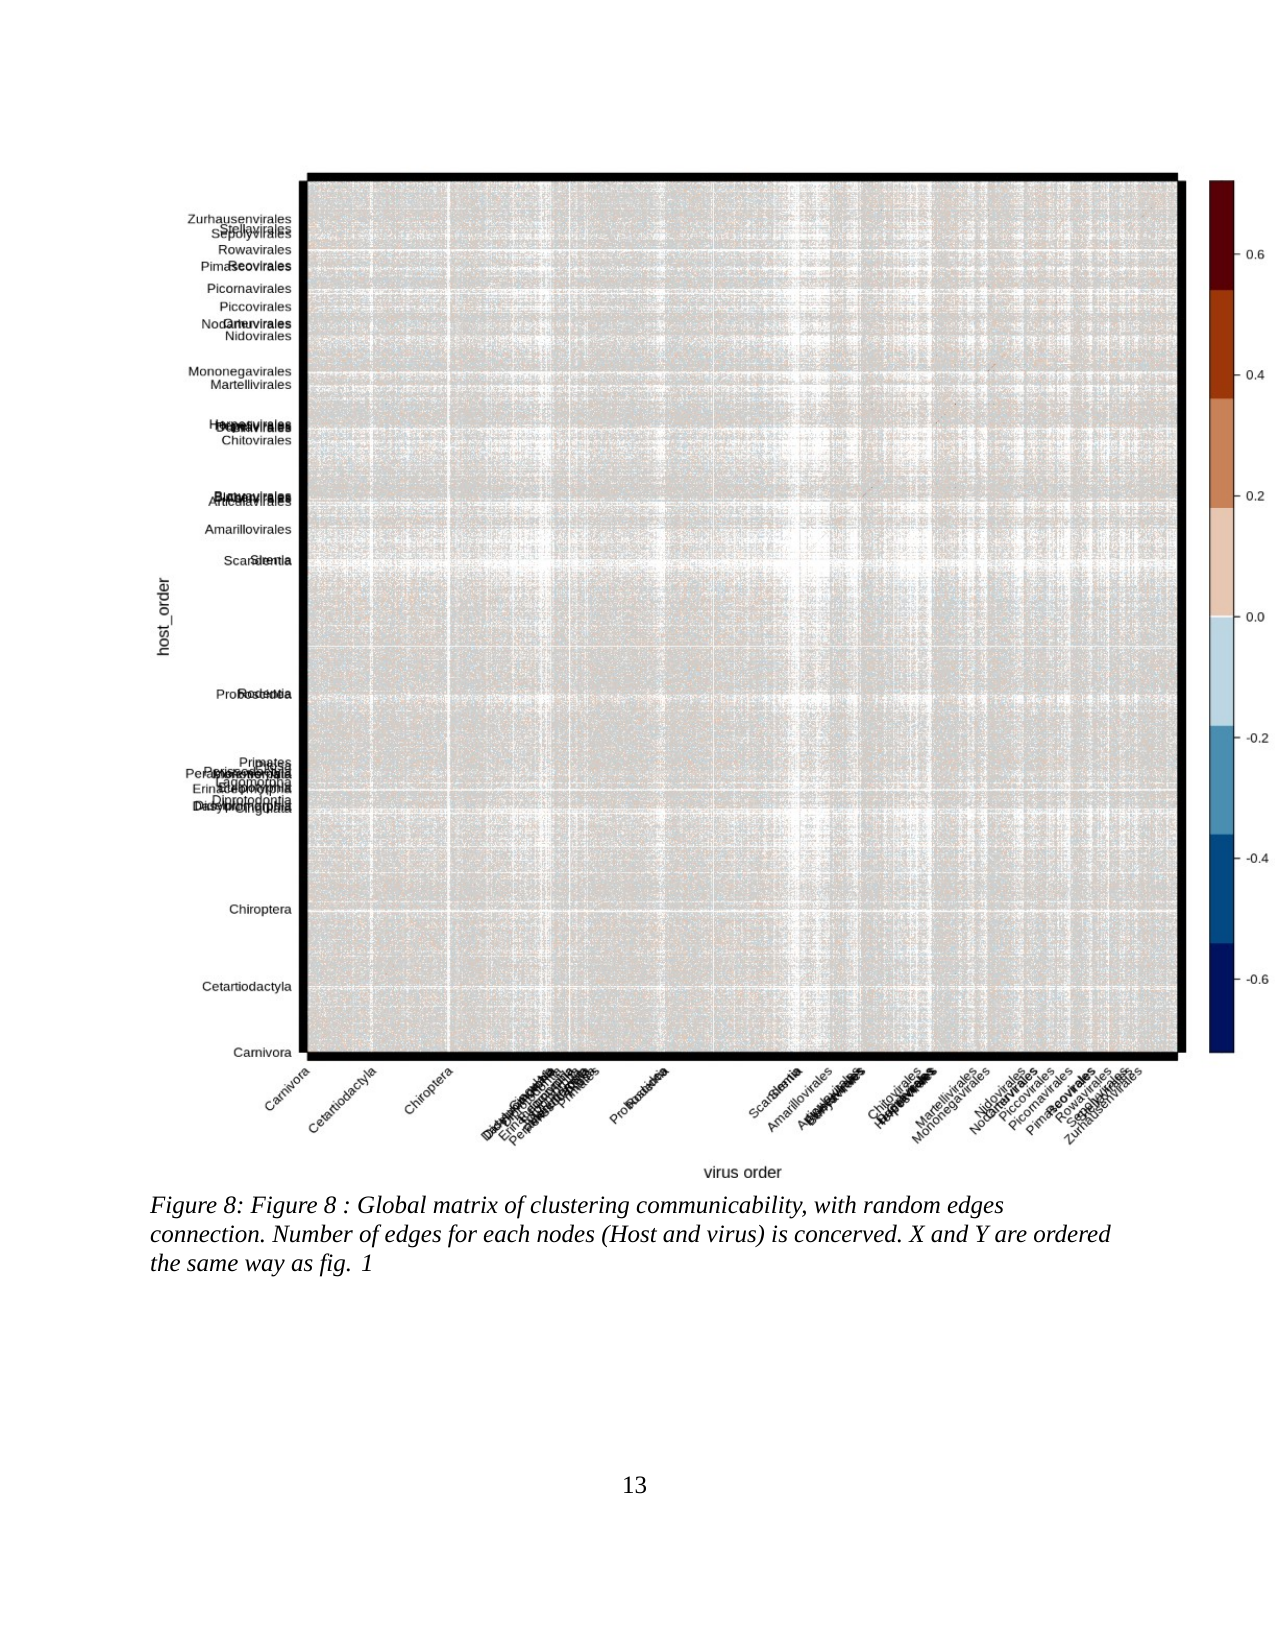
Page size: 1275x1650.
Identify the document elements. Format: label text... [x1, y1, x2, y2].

text Figure 8: Figure 8 : Global matrix of clustering communicability, with random edges connection. Number of edges for each nodes (Host and virus) is concerved. X and Y are ordered the same way as fig. 1 [150, 1191, 1125, 1277]
picture [150, 150, 1275, 1179]
